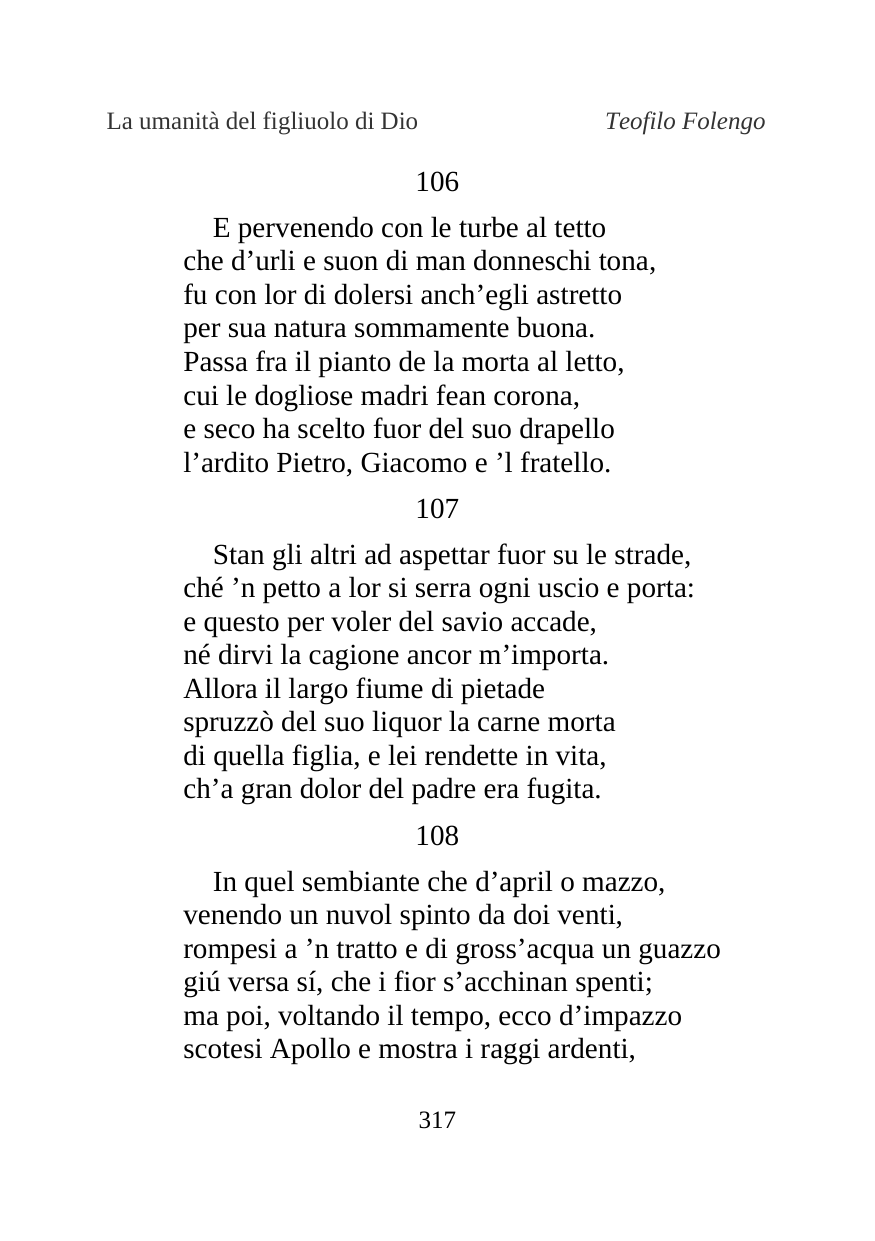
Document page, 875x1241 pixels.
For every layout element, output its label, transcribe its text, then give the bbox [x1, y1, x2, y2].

text 107 [106, 491, 768, 524]
text Stan gli altri ad aspettar fuor su le strade, ché ’n petto a lor si serra ogni uscio e porta: e questo per voler del savio accade, né dirvi la cagione ancor m’importa. Allora il largo fiume di pietade spruzzò del suo liquor la carne morta di quella figlia, e lei rendette in vita, ch’a gran dolor del padre era fugita. [183, 537, 768, 805]
text E pervenendo con le turbe al tetto che d’urli e suon di man donneschi tona, fu con lor di dolersi anch’egli astretto per sua natura sommamente buona. Passa fra il pianto de la morta al letto, cui le dogliose madri fean corona, e seco ha scelto fuor del suo drapello l’ardito Pietro, Giacomo e ’l fratello. [183, 210, 768, 478]
text 106 [106, 164, 768, 197]
text In quel sembiante che d’april o mazzo, venendo un nuvol spinto da doi venti, rompesi a ’n tratto e di gross’acqua un guazzo giú versa sí, che i fior s’acchinan spenti; ma poi, voltando il tempo, ecco d’impazzo scotesi Apollo e mostra i raggi ardenti, [183, 864, 768, 1065]
text 108 [106, 818, 768, 851]
